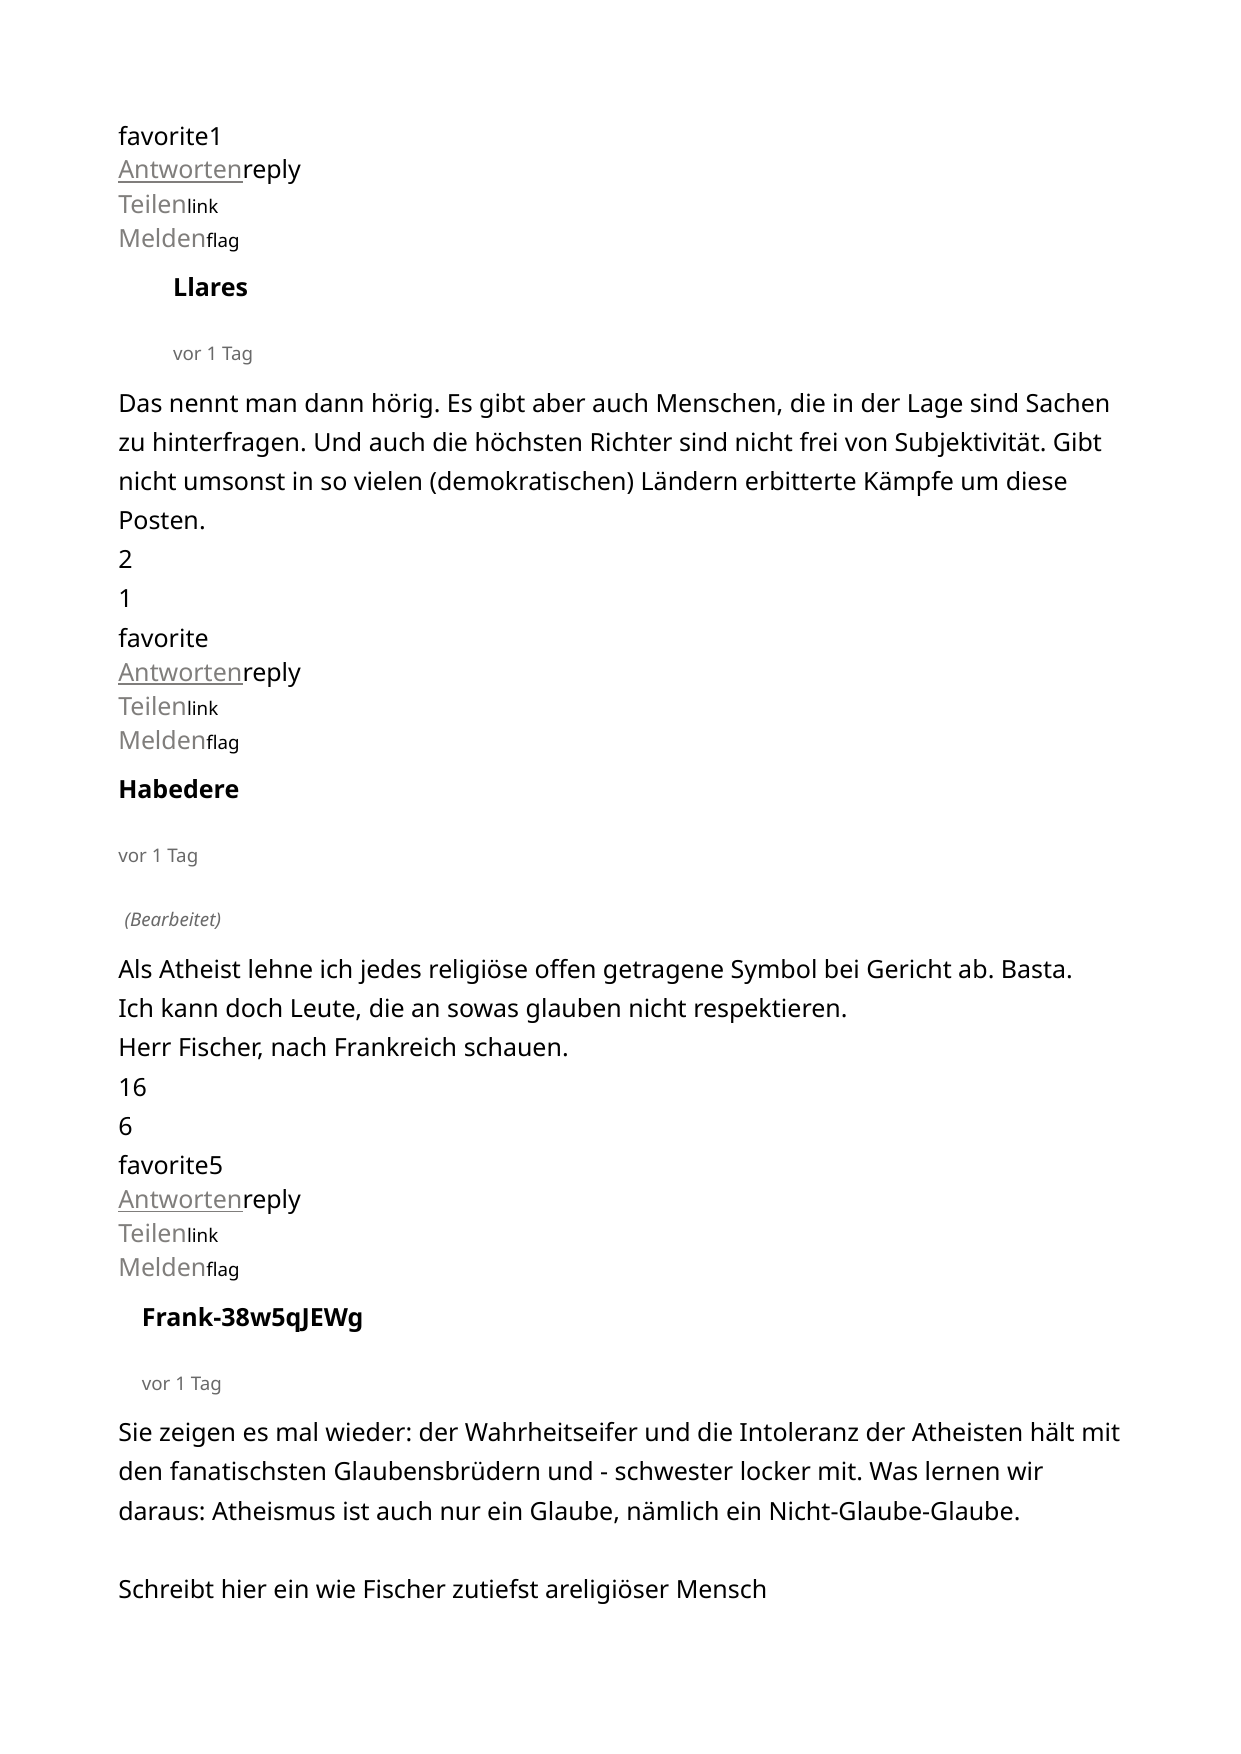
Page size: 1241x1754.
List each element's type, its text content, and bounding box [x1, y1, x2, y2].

text favorite5 [118, 1148, 1122, 1182]
text 2 [118, 542, 1122, 576]
text 6 [118, 1108, 1122, 1142]
text Antwortenreply [118, 1182, 1122, 1216]
text favorite1 [118, 118, 1122, 152]
text Meldenflag [118, 722, 1122, 757]
text 16 [118, 1069, 1122, 1103]
text Antwortenreply [118, 654, 1122, 688]
text Habedere [118, 772, 1114, 806]
text vor 1 Tag [142, 1370, 1117, 1395]
text 1 [118, 581, 1122, 615]
text Frank-38w5qJEWg [142, 1299, 1114, 1333]
text Meldenflag [118, 220, 1122, 254]
text Llares [173, 270, 1114, 304]
text vor 1 Tag [118, 843, 1117, 868]
text Antwortenreply [118, 152, 1122, 186]
text vor 1 Tag [173, 340, 1117, 366]
text Sie zeigen es mal wieder: der Wahrheitseifer und die Intoleranz der Atheisten hält mit den fanatischsten Glaubensbrüdern und - schwester locker mit. Was lernen wir daraus: Atheismus ist auch nur ein Glaube, nämlich ein Nicht-Glaube-Glaube. Schreibt hier ein wie Fischer zutiefst areligiöser Mensch [118, 1415, 1122, 1606]
text favorite [118, 620, 1122, 654]
text Das nennt man dann hörig. Es gibt aber auch Menschen, die in der Lage sind Sachen zu hinterfragen. Und auch die höchsten Richter sind nicht frei von Subjektivität. Gibt nicht umsonst in so vielen (demokratischen) Ländern erbitterte Kämpfe um diese Posten. [118, 385, 1122, 537]
text Teilenlink [118, 1216, 1122, 1250]
text Teilenlink [118, 688, 1122, 722]
text Teilenlink [118, 186, 1122, 220]
text (Bearbeitet) [118, 903, 1122, 932]
text Als Atheist lehne ich jedes religiöse offen getragene Symbol bei Gericht ab. Basta. Ich kann doch Leute, die an sowas glauben nicht respektieren. Herr Fischer, nach Frankreich schauen. [118, 952, 1122, 1064]
text Meldenflag [118, 1250, 1122, 1284]
